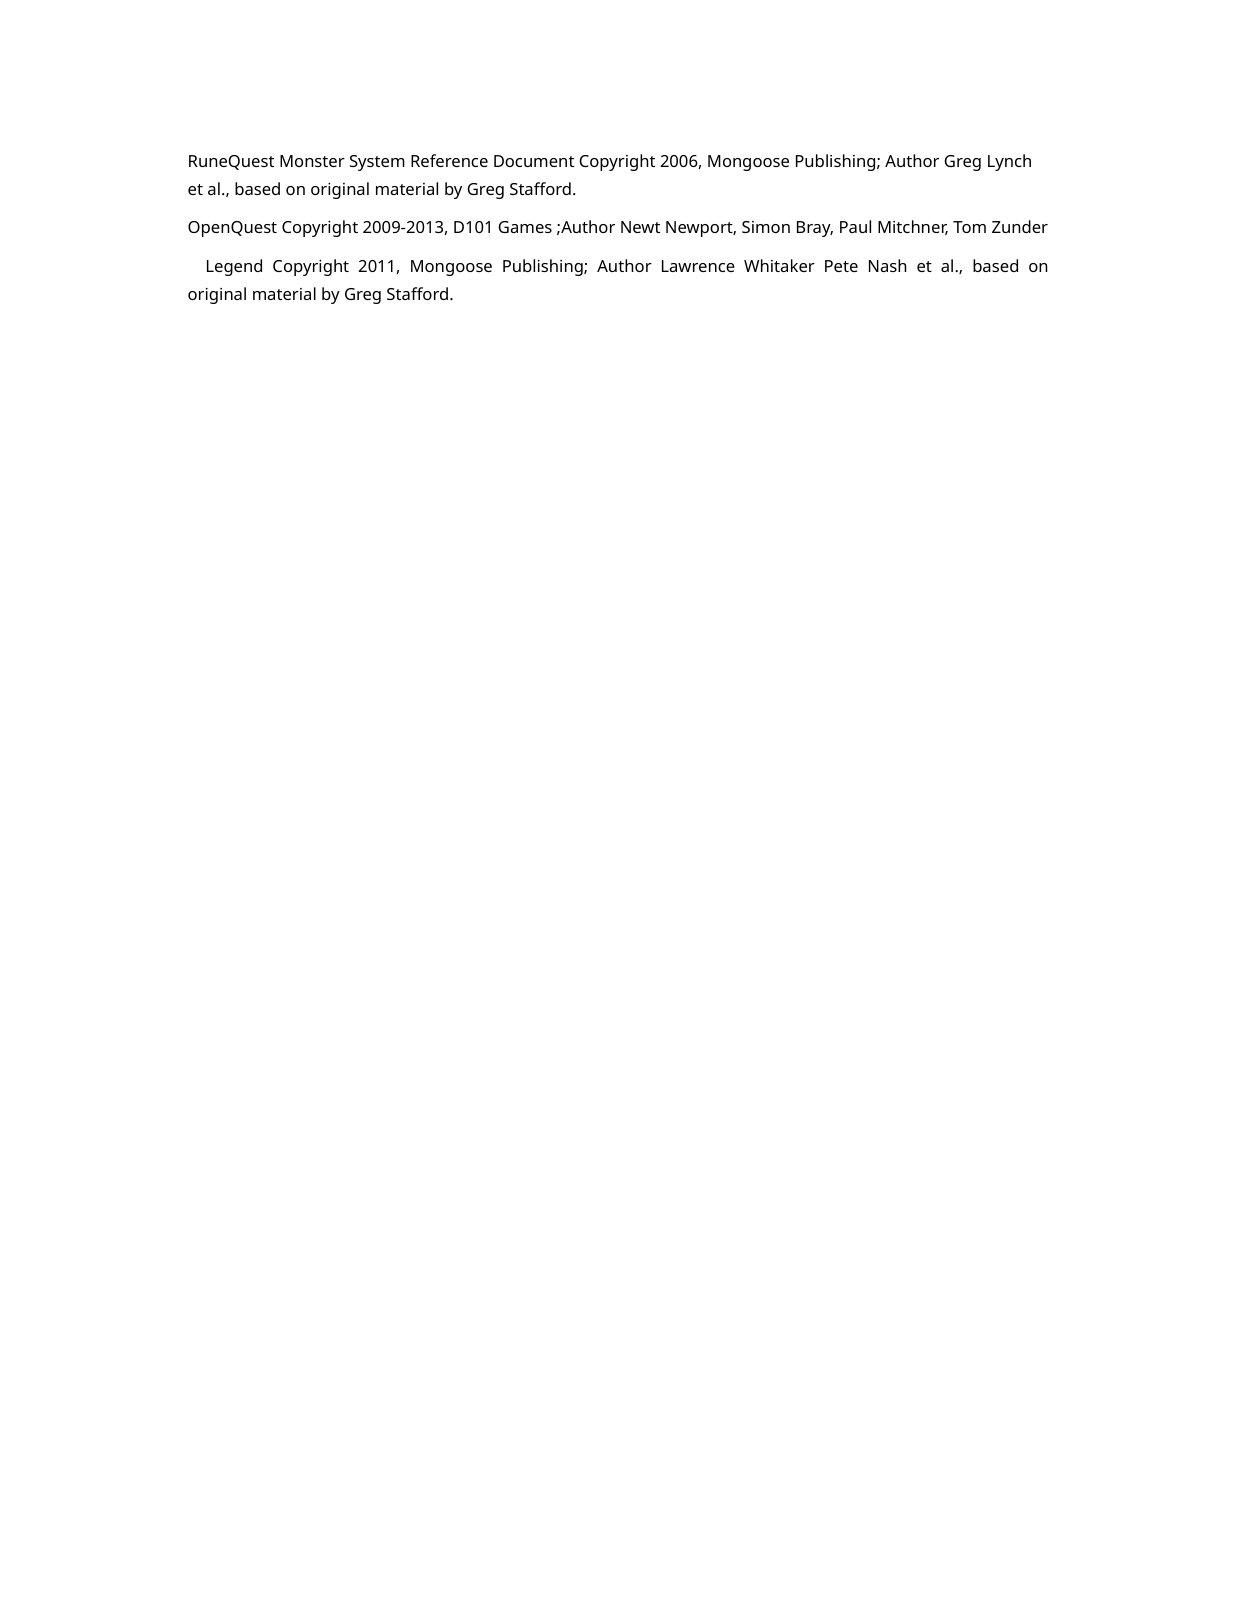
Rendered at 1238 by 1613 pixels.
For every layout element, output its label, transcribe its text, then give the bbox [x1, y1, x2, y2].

text Legend Copyright 2011, Mongoose Publishing; Author Lawrence Whitaker Pete Nash et al., based on original material by Greg Stafford. [187, 255, 1050, 305]
text RuneQuest Monster System Reference Document Copyright 2006, Mongoose Publishing; Author Greg Lynch et al., based on original material by Greg Stafford. [187, 150, 1050, 200]
text OpenQuest Copyright 2009-2013, D101 Games ;Author Newt Newport, Simon Bray, Paul Mitchner, Tom Zunder [187, 216, 1050, 239]
